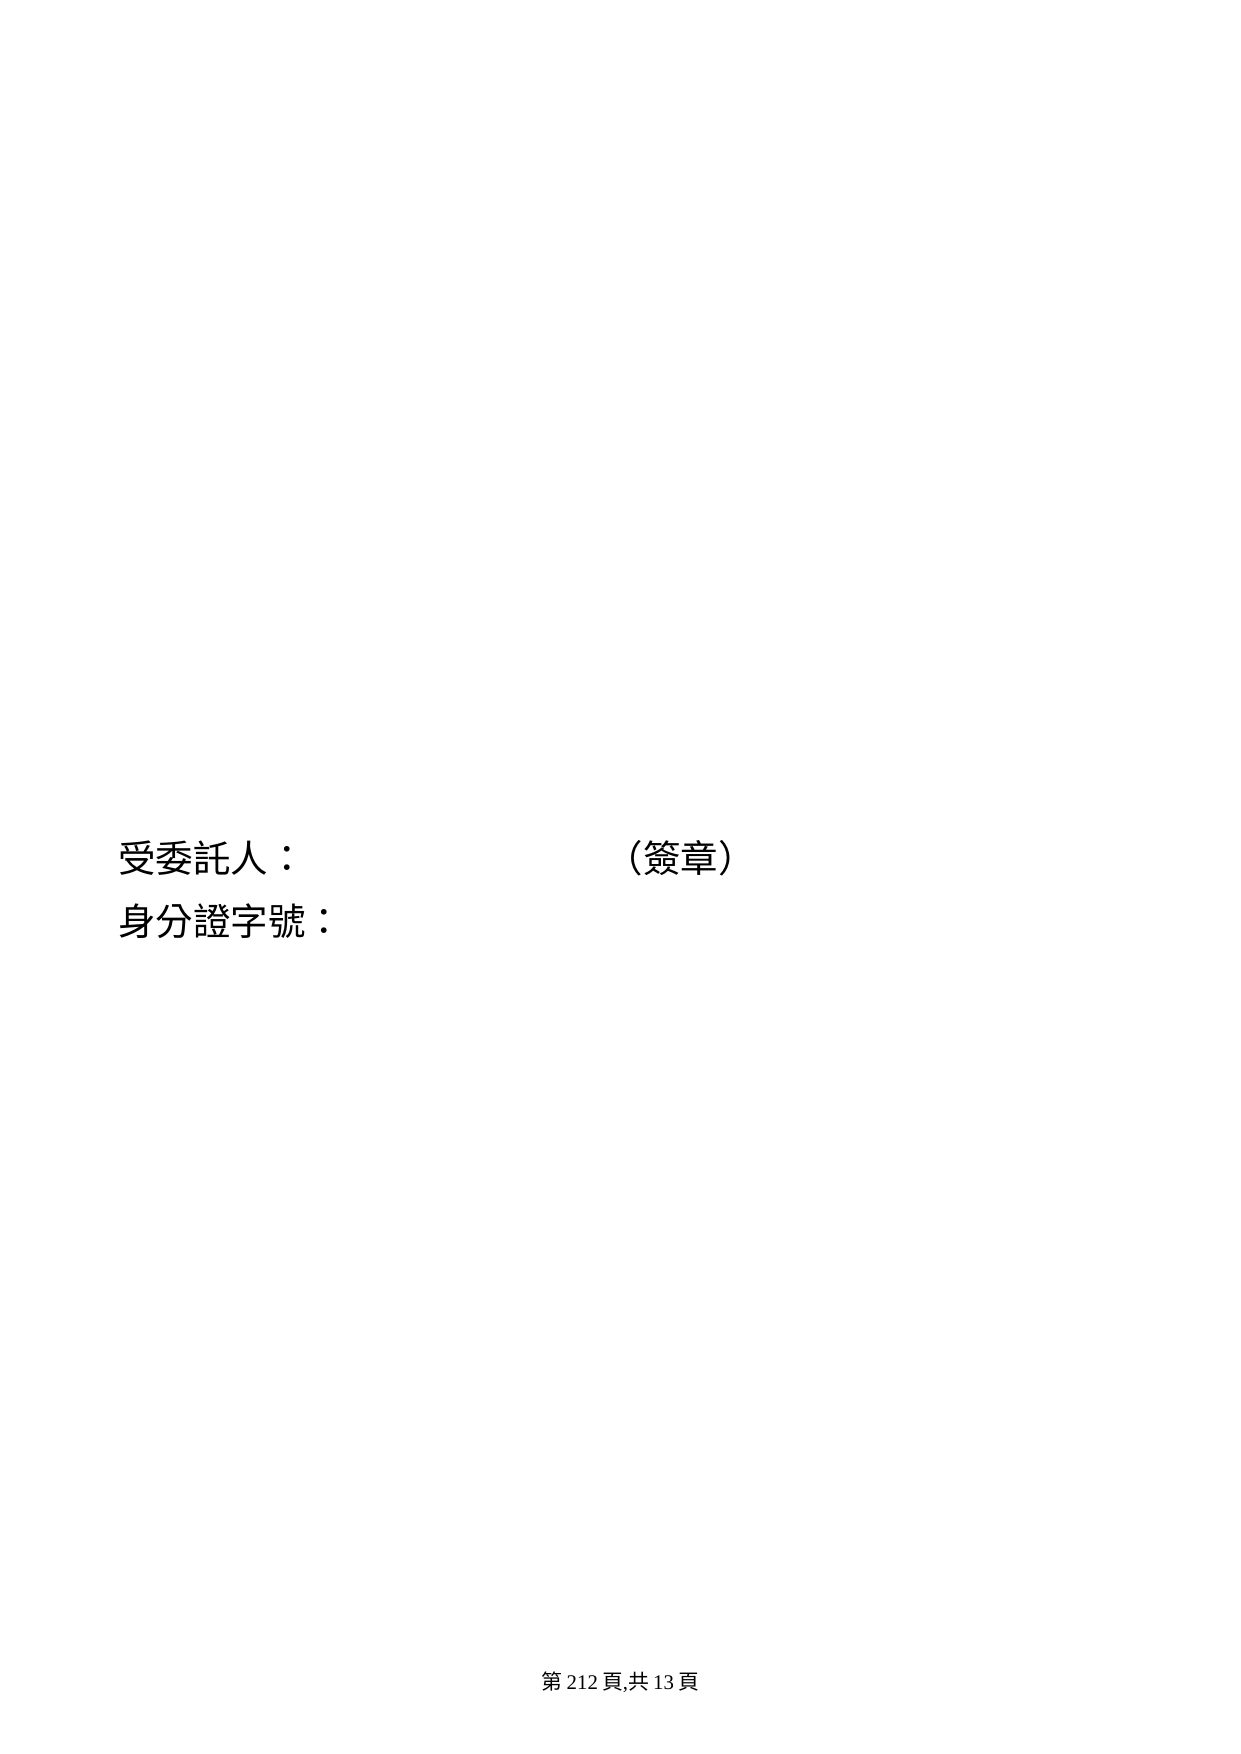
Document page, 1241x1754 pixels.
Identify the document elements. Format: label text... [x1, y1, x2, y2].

text 身分證字號： [118, 877, 1122, 939]
text 受委託人： （簽章） [118, 814, 1122, 877]
